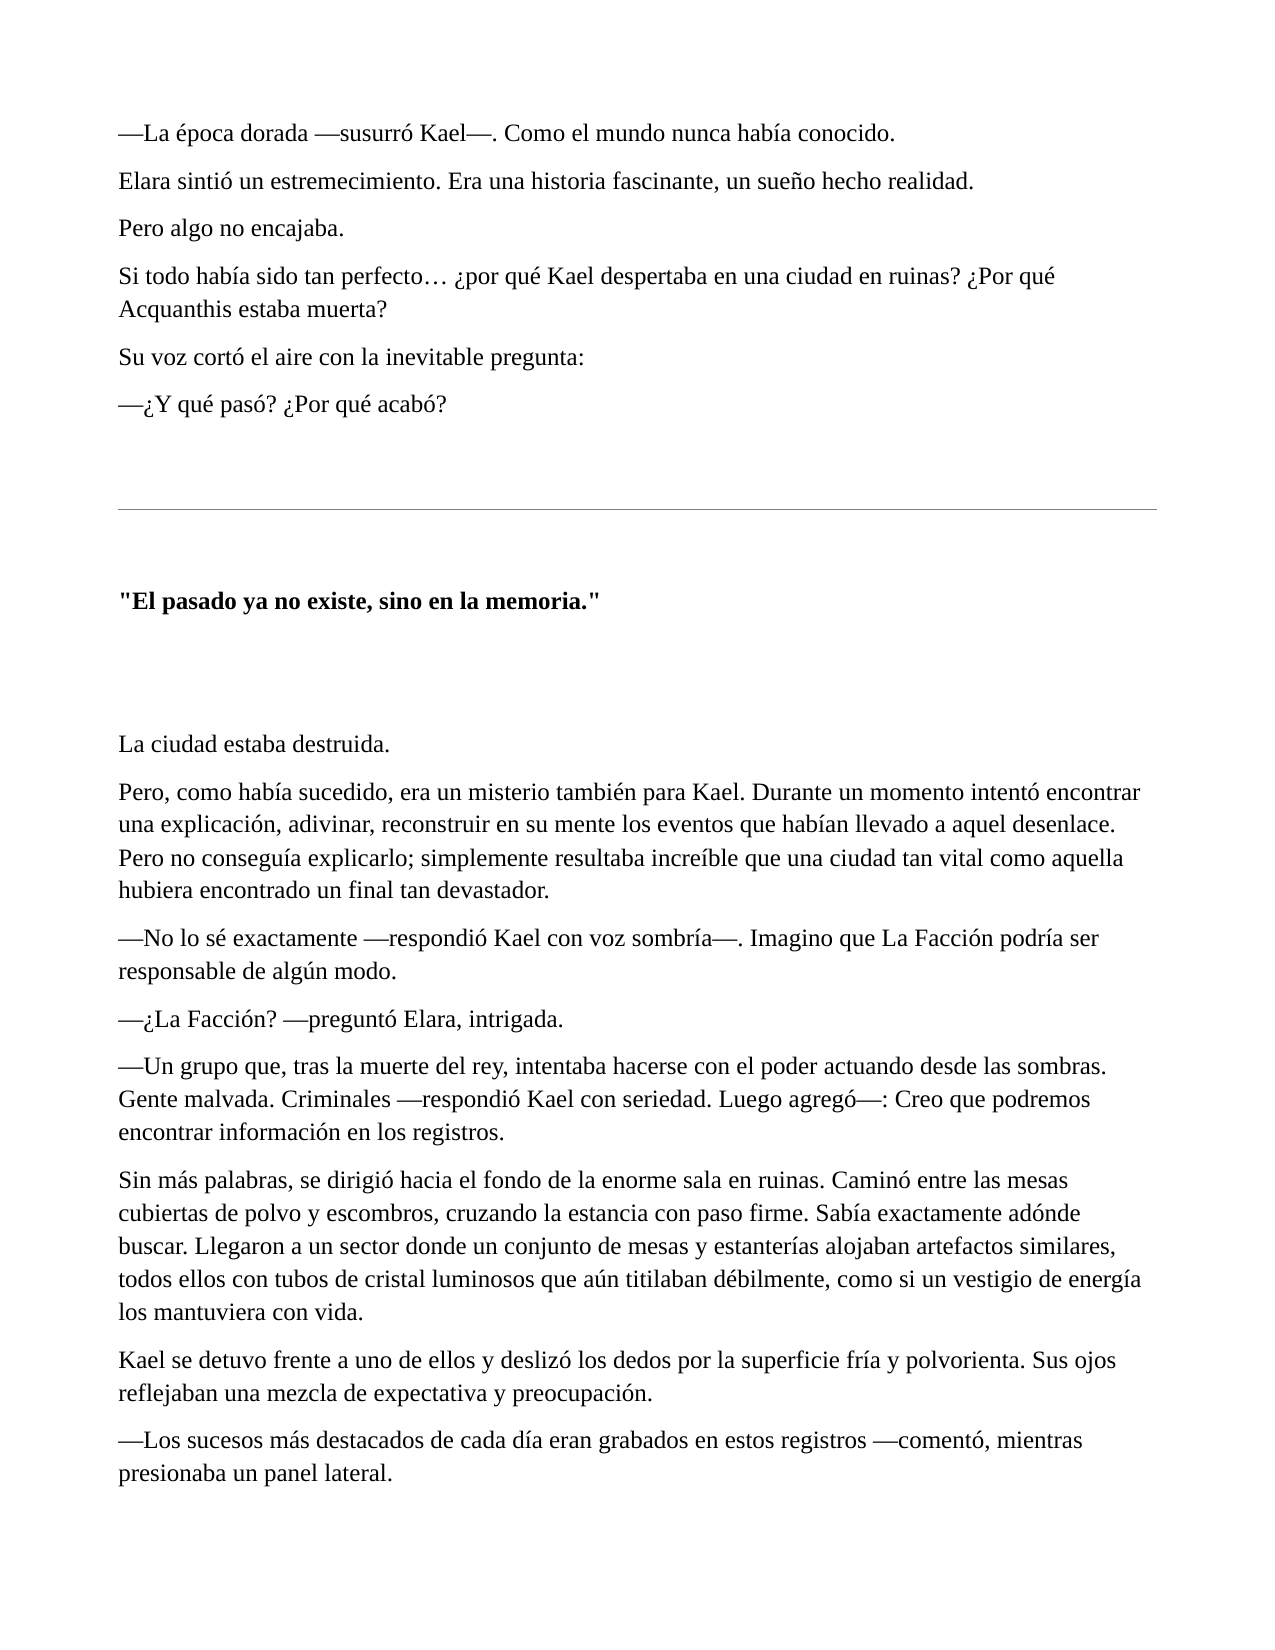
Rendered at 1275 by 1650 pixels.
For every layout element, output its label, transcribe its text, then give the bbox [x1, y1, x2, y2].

text —¿La Facción? —preguntó Elara, intrigada. [118, 1004, 1157, 1033]
text Su voz cortó el aire con la inevitable pregunta: [118, 342, 1157, 370]
text —Los sucesos más destacados de cada día eran grabados en estos registros —comentó, mientras presionaba un panel lateral. [118, 1425, 1157, 1487]
text Si todo había sido tan perfecto… ¿por qué Kael despertaba en una ciudad en ruinas? ¿Por qué Acquanthis estaba muerta? [118, 261, 1157, 323]
text —No lo sé exactamente —respondió Kael con voz sombría—. Imagino que La Facción podría ser responsable de algún modo. [118, 923, 1157, 985]
text —¿Y qué pasó? ¿Por qué acabó? [118, 389, 1157, 418]
text Elara sintió un estremecimiento. Era una historia fascinante, un sueño hecho realidad. [118, 166, 1157, 194]
text Pero, como había sucedido, era un misterio también para Kael. Durante un momento intentó encontrar una explicación, adivinar, reconstruir en su mente los eventos que habían llevado a aquel desenlace. Pero no conseguía explicarlo; simplemente resultaba increíble que una ciudad tan vital como aquella hubiera encontrado un final tan devastador. [118, 777, 1157, 904]
text "El pasado ya no existe, sino en la memoria." [118, 586, 1157, 615]
text Kael se detuvo frente a uno de ellos y deslizó los dedos por la superficie fría y polvorienta. Sus ojos reflejaban una mezcla de expectativa y preocupación. [118, 1345, 1157, 1407]
text La ciudad estaba destruida. [118, 729, 1157, 758]
text —Un grupo que, tras la muerte del rey, intentaba hacerse con el poder actuando desde las sombras. Gente malvada. Criminales —respondió Kael con seriedad. Luego agregó—: Creo que podremos encontrar información en los registros. [118, 1051, 1157, 1146]
text Sin más palabras, se dirigió hacia el fondo de la enorme sala en ruinas. Caminó entre las mesas cubiertas de polvo y escombros, cruzando la estancia con paso firme. Sabía exactamente adónde buscar. Llegaron a un sector donde un conjunto de mesas y estanterías alojaban artefactos similares, todos ellos con tubos de cristal luminosos que aún titilaban débilmente, como si un vestigio de energía los mantuviera con vida. [118, 1165, 1157, 1326]
text —La época dorada —susurró Kael—. Como el mundo nunca había conocido. [118, 118, 1157, 147]
text Pero algo no encajaba. [118, 213, 1157, 242]
